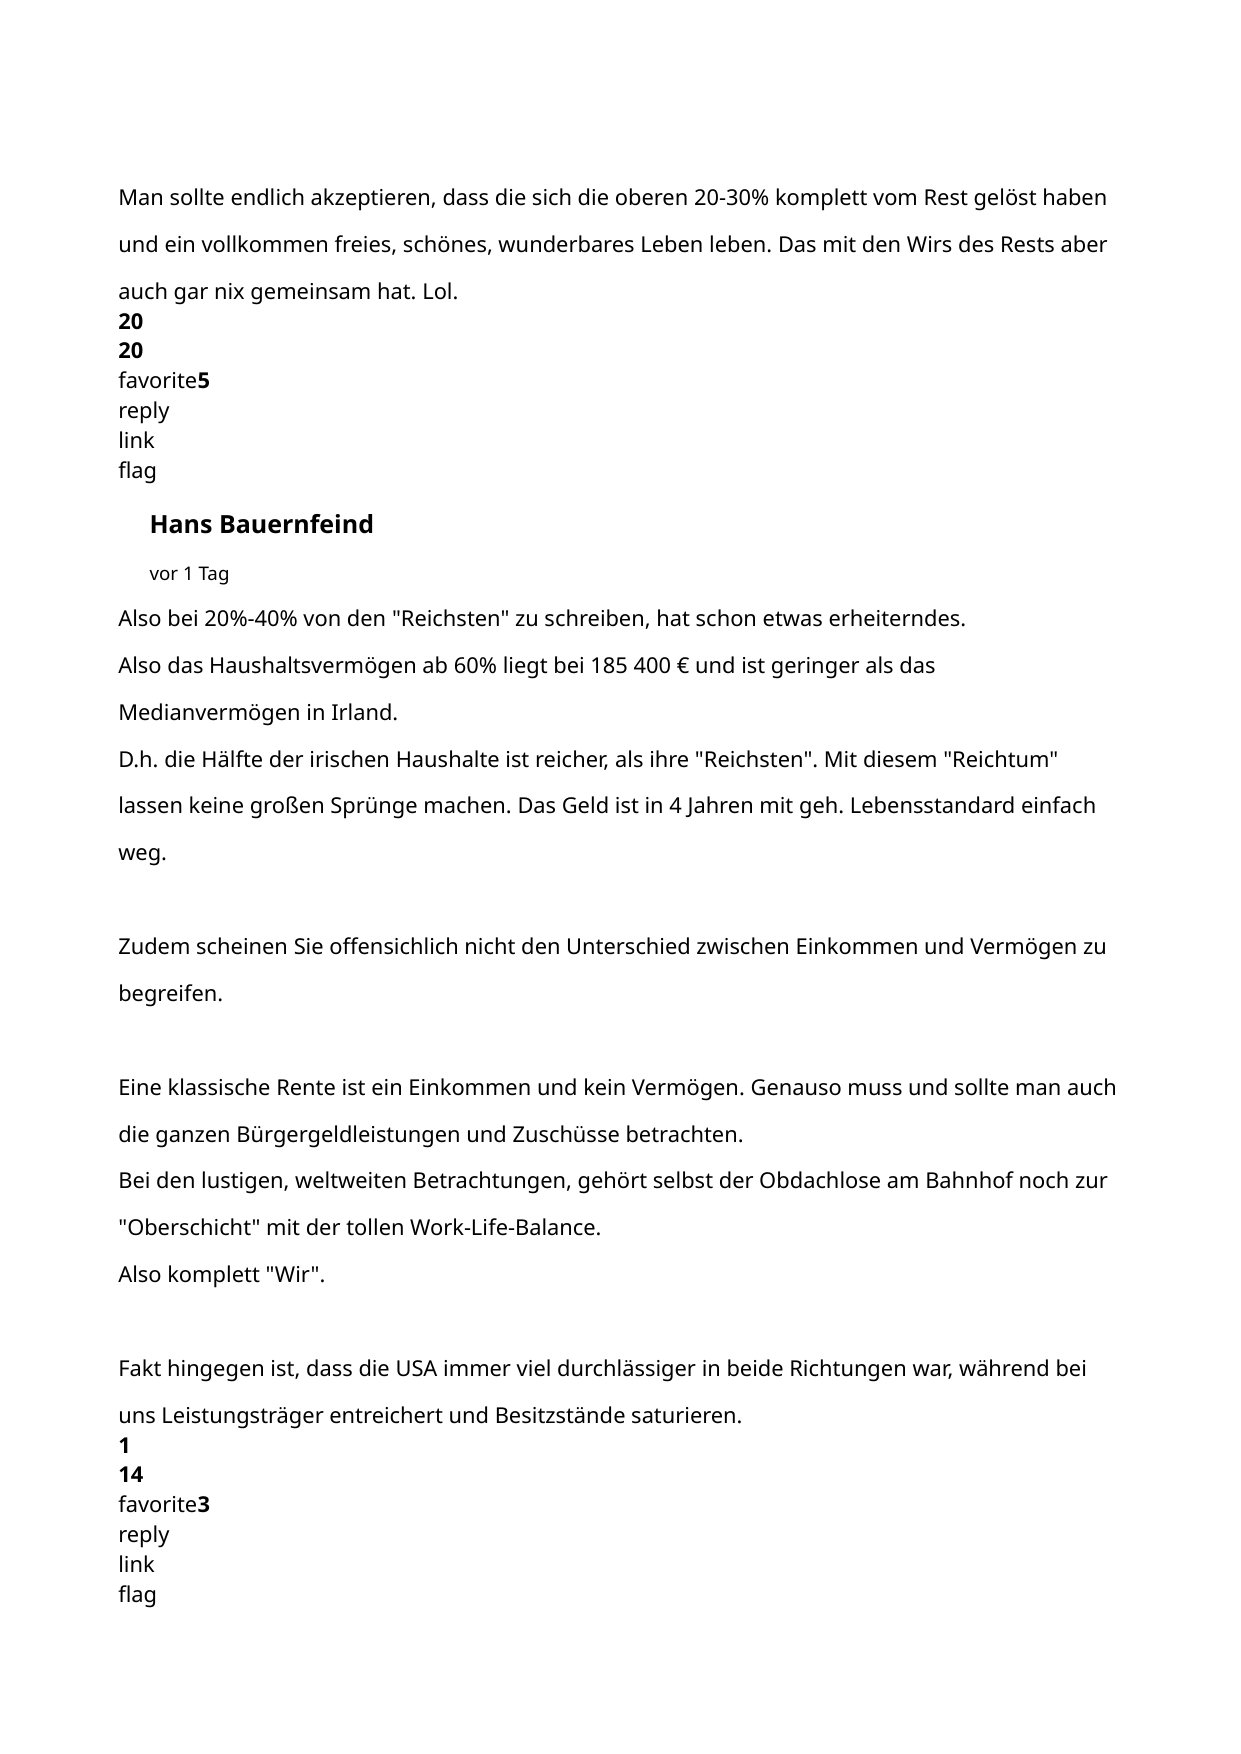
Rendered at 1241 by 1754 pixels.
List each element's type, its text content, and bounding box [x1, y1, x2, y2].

text Man sollte endlich akzeptieren, dass die sich die oberen 20-30% komplett vom Rest gelöst haben und ein vollkommen freies, schönes, wunderbares Leben leben. Das mit den Wirs des Rests aber auch gar nix gemeinsam hat. Lol. [118, 118, 1122, 306]
text 14 [118, 1459, 1122, 1489]
text Also bei 20%-40% von den "Reichsten" zu schreiben, hat schon etwas erheiterndes. Also das Haushaltsvermögen ab 60% liegt bei 185 400 € und ist geringer als das Medianvermögen in Irland. D.h. die Hälfte der irischen Haushalte ist reicher, als ihre "Reichsten". Mit diesem "Reichtum" lassen keine großen Sprünge machen. Das Geld ist in 4 Jahren mit geh. Lebensstandard einfach weg. Zudem scheinen Sie offensichlich nicht den Unterschied zwischen Einkommen und Vermögen zu begreifen. Eine klassische Rente ist ein Einkommen und kein Vermögen. Genauso muss und sollte man auch die ganzen Bürgergeldleistungen und Zuschüsse betrachten. Bei den lustigen, weltweiten Betrachtungen, gehört selbst der Obdachlose am Bahnhof noch zur "Oberschicht" mit der tollen Work-Life-Balance. Also komplett "Wir". Fakt hingegen ist, dass die USA immer viel durchlässiger in beide Richtungen war, während bei uns Leistungsträger entreichert und Besitzstände saturieren. [118, 586, 1122, 1430]
text 20 [118, 306, 1122, 335]
text 20 [118, 335, 1122, 365]
text reply [118, 1519, 1122, 1549]
text link [118, 425, 1122, 454]
text link [118, 1549, 1122, 1579]
text flag [118, 1579, 1122, 1608]
text reply [118, 395, 1122, 425]
text flag [118, 454, 1122, 484]
text 1 [118, 1430, 1122, 1459]
text favorite5 [118, 365, 1122, 395]
text Hans Bauernfeind [149, 500, 1114, 541]
text vor 1 Tag [149, 556, 1122, 586]
text favorite3 [118, 1489, 1122, 1519]
